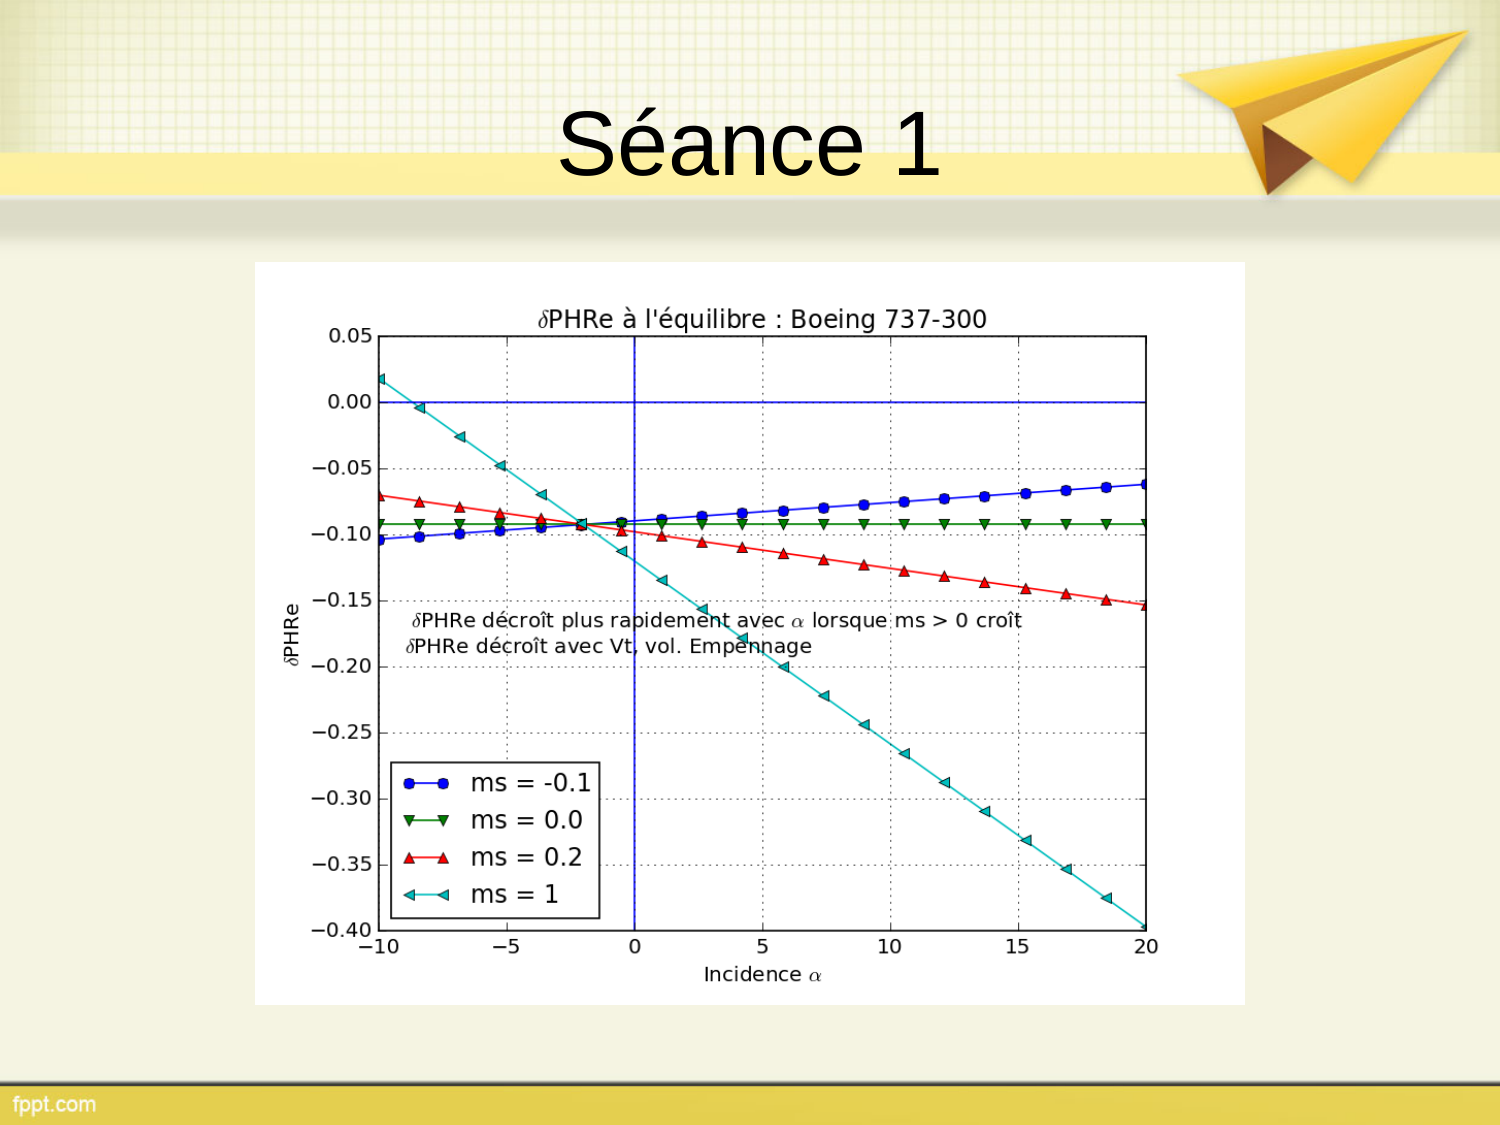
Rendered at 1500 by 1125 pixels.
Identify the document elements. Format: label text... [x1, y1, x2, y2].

picture [0, 0, 1500, 1125]
title Séance 1 [75, 45, 1426, 233]
